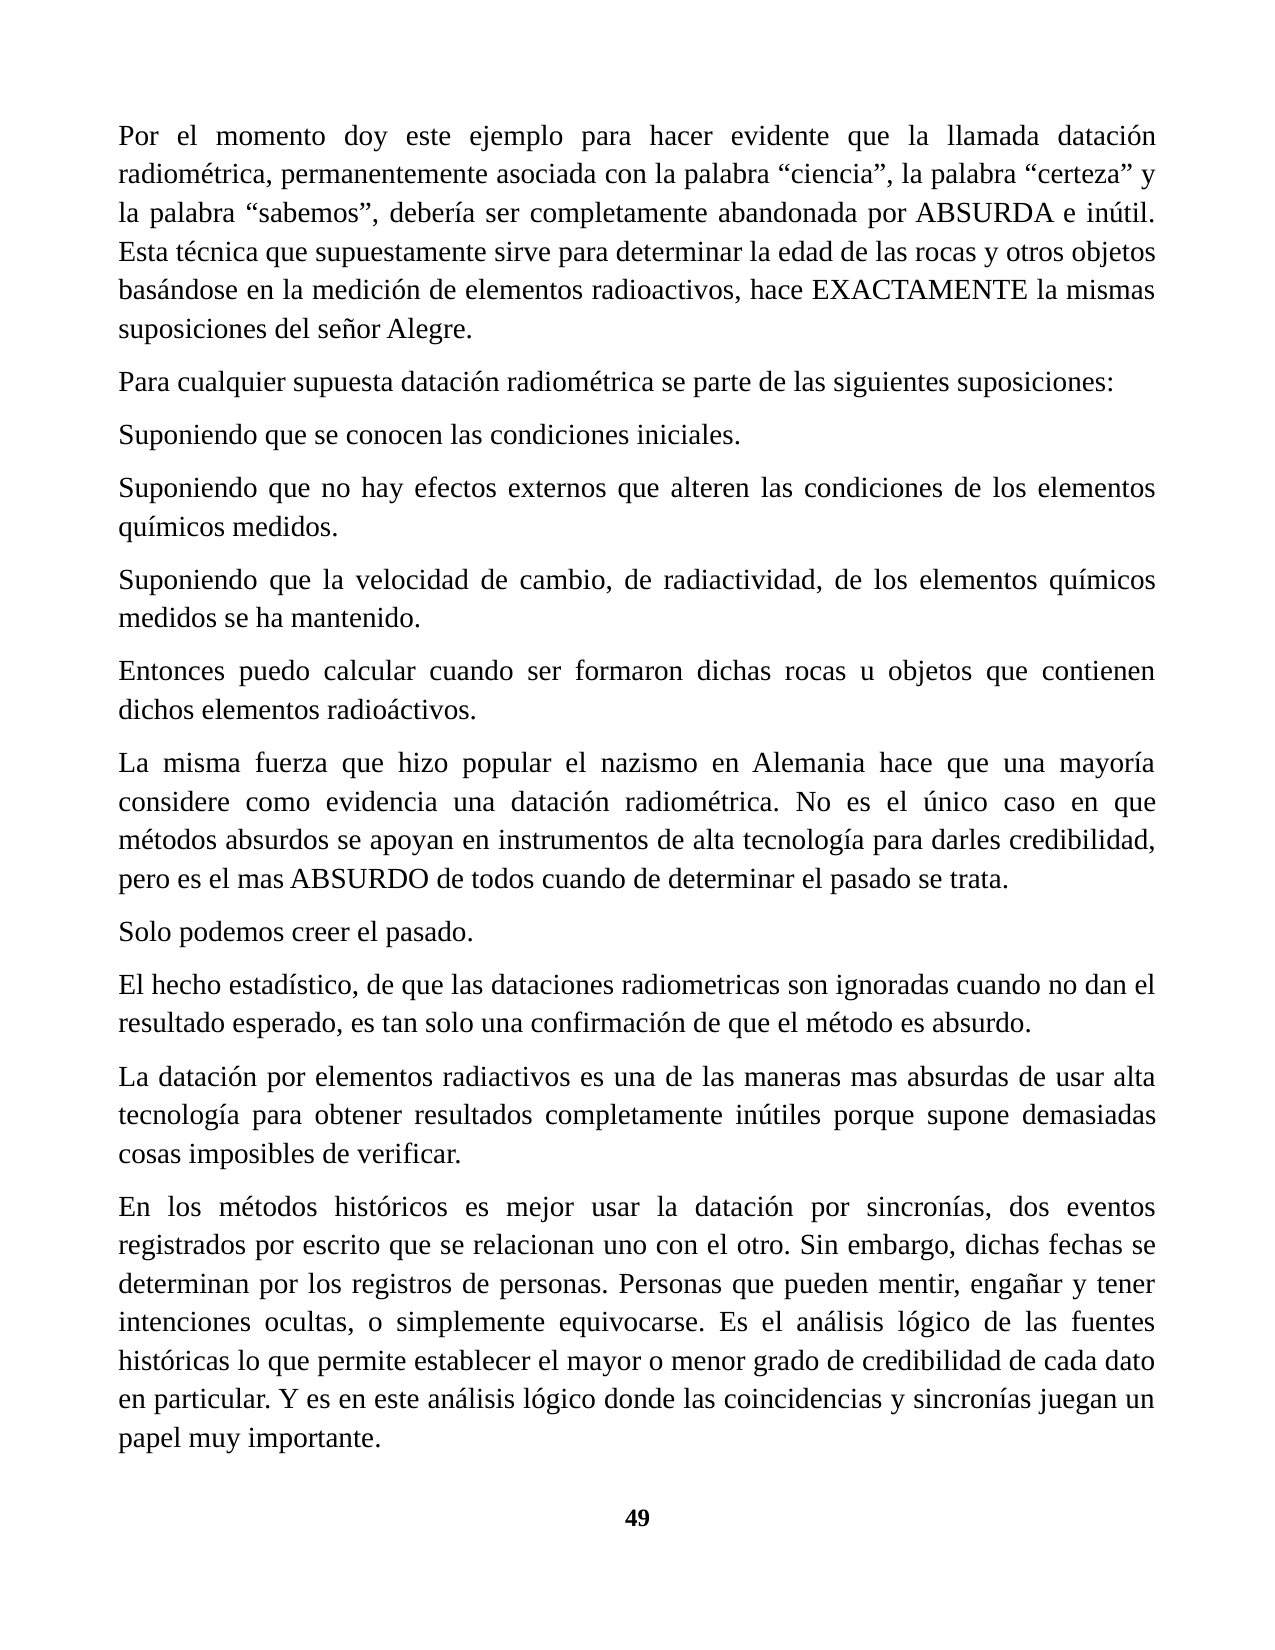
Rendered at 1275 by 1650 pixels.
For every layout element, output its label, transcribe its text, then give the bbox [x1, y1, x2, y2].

text Para cualquier supuesta datación radiométrica se parte de las siguientes suposiciones: [118, 364, 1157, 397]
text Entonces puedo calcular cuando ser formaron dichas rocas u objetos que contienen dichos elementos radioáctivos. [118, 653, 1157, 726]
text El hecho estadístico, de que las dataciones radiometricas son ignoradas cuando no dan el resultado esperado, es tan solo una confirmación de que el método es absurdo. [118, 967, 1157, 1039]
text En los métodos históricos es mejor usar la datación por sincronías, dos eventos registrados por escrito que se relacionan uno con el otro. Sin embargo, dichas fechas se determinan por los registros de personas. Personas que pueden mentir, engañar y tener intenciones ocultas, o simplemente equivocarse. Es el análisis lógico de las fuentes históricas lo que permite establecer el mayor o menor grado de credibilidad de cada dato en particular. Y es en este análisis lógico donde las coincidencias y sincronías juegan un papel muy importante. [118, 1189, 1157, 1454]
text Por el momento doy este ejemplo para hacer evidente que la llamada datación radiométrica, permanentemente asociada con la palabra “ciencia”, la palabra “certeza” y la palabra “sabemos”, debería ser completamente abandonada por ABSURDA e inútil. Esta técnica que supuestamente sirve para determinar la edad de las rocas y otros objetos basándose en la medición de elementos radioactivos, hace EXACTAMENTE la mismas suposiciones del señor Alegre. [118, 118, 1157, 344]
text Suponiendo que se conocen las condiciones iniciales. [118, 417, 1157, 451]
text Suponiendo que la velocidad de cambio, de radiactividad, de los elementos químicos medidos se ha mantenido. [118, 562, 1157, 634]
text La datación por elementos radiactivos es una de las maneras mas absurdas de usar alta tecnología para obtener resultados completamente inútiles porque supone demasiadas cosas imposibles de verificar. [118, 1059, 1157, 1169]
text Solo podemos creer el pasado. [118, 914, 1157, 947]
text La misma fuerza que hizo popular el nazismo en Alemania hace que una mayoría considere como evidencia una datación radiométrica. No es el único caso en que métodos absurdos se apoyan en instrumentos de alta tecnología para darles credibilidad, pero es el mas ABSURDO de todos cuando de determinar el pasado se trata. [118, 745, 1157, 894]
text Suponiendo que no hay efectos externos que alteren las condiciones de los elementos químicos medidos. [118, 470, 1157, 542]
